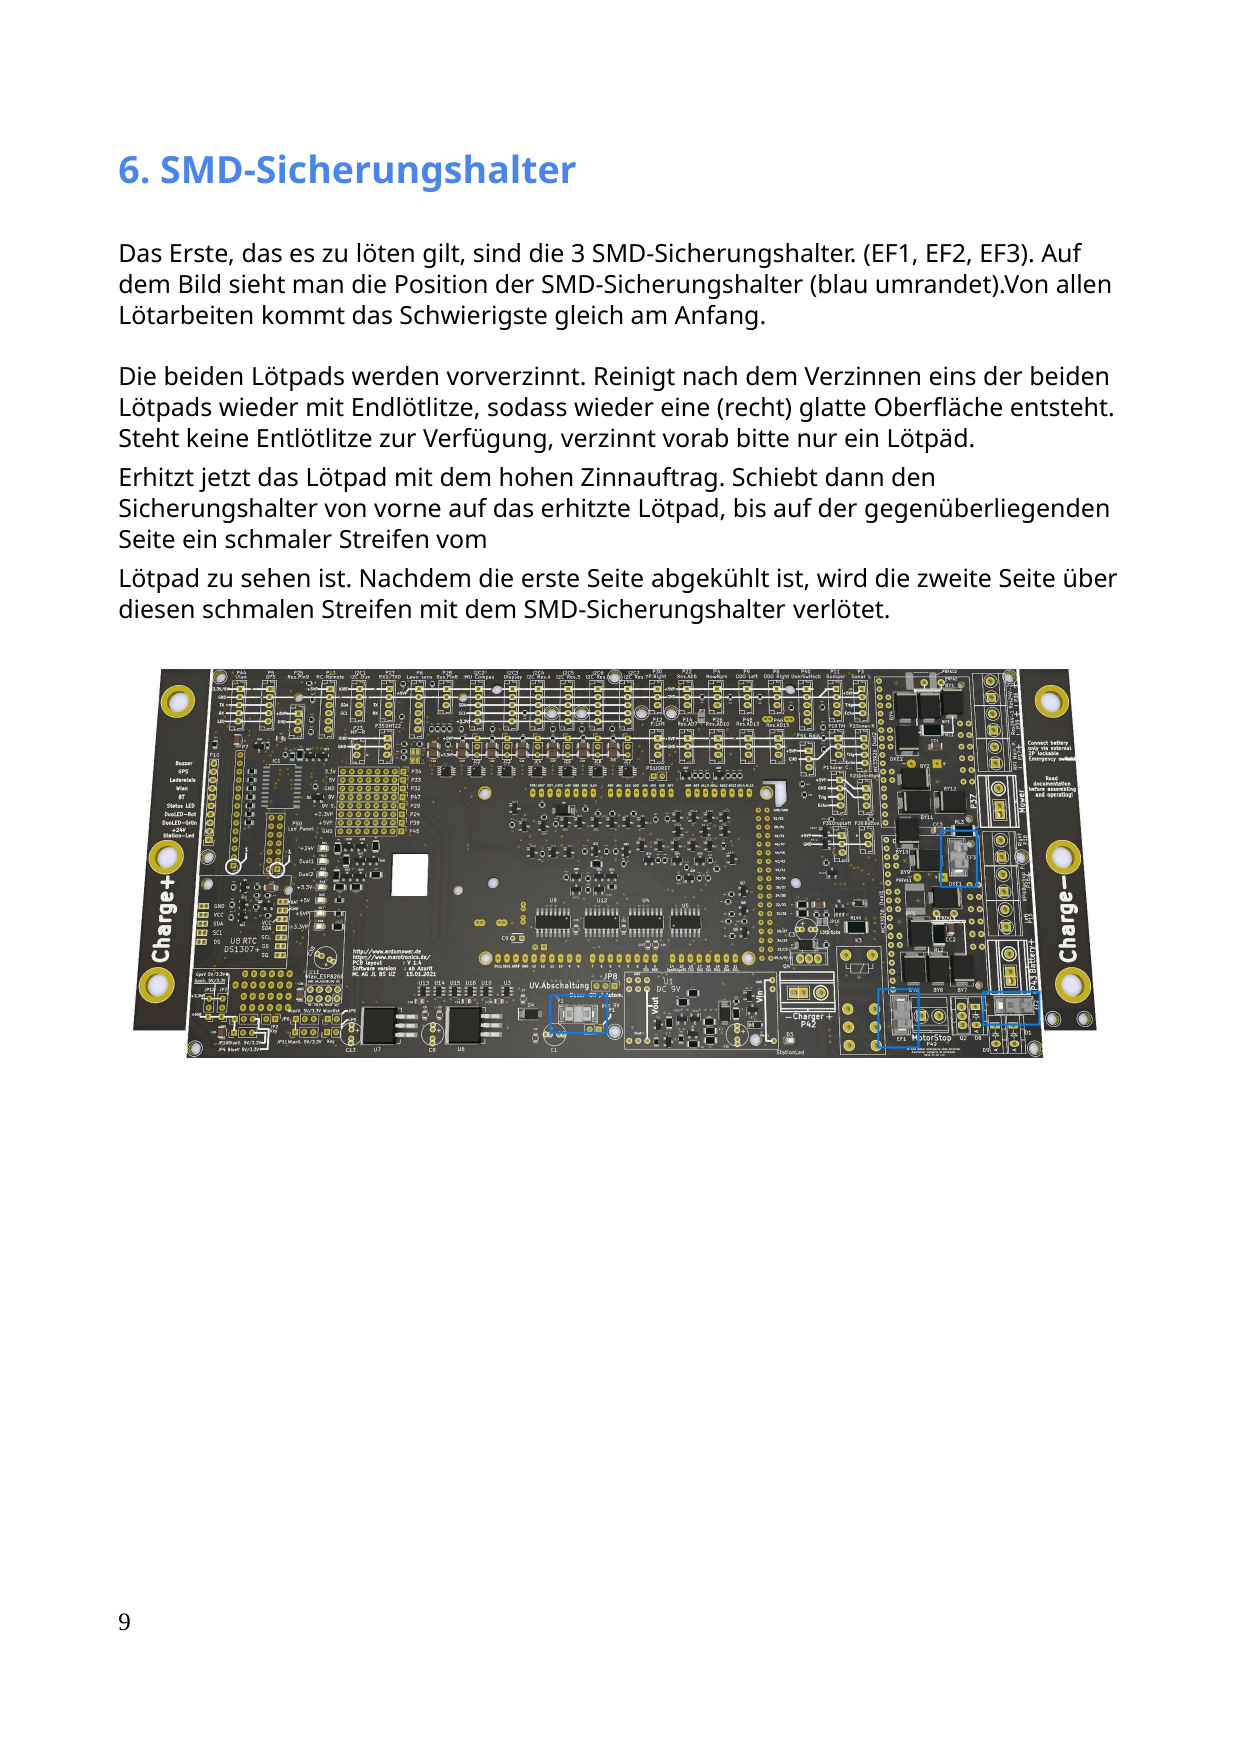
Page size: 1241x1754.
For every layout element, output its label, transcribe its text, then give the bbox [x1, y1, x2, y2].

text Lötpad zu sehen ist. Nachdem die erste Seite abgekühlt ist, wird die zweite Seite über diesen schmalen Streifen mit dem SMD-Sicherungshalter verlötet. [118, 563, 1122, 625]
text Das Erste, das es zu löten gilt, sind die 3 SMD-Sicherungshalter. (EF1, EF2, EF3). Auf dem Bild sieht man die Position der SMD-Sicherungshalter (blau umrandet).Von allen Lötarbeiten kommt das Schwierigste gleich am Anfang. [118, 238, 1122, 331]
subtitle 6. SMD-Sicherungshalter [118, 143, 1122, 194]
text Erhitzt jetzt das Lötpad mit dem hohen Zinnauftrag. Schiebt dann den Sicherungshalter von vorne auf das erhitzte Lötpad, bis auf der gegenüberliegenden Seite ein schmaler Streifen vom [118, 462, 1122, 555]
picture [124, 657, 1110, 1072]
text Die beiden Lötpads werden vorverzinnt. Reinigt nach dem Verzinnen eins der beiden Lötpads wieder mit Endlötlitze, sodass wieder eine (recht) glatte Oberfläche entsteht. Steht keine Entlötlitze zur Verfügung, verzinnt vorab bitte nur ein Lötpäd. [118, 361, 1122, 454]
